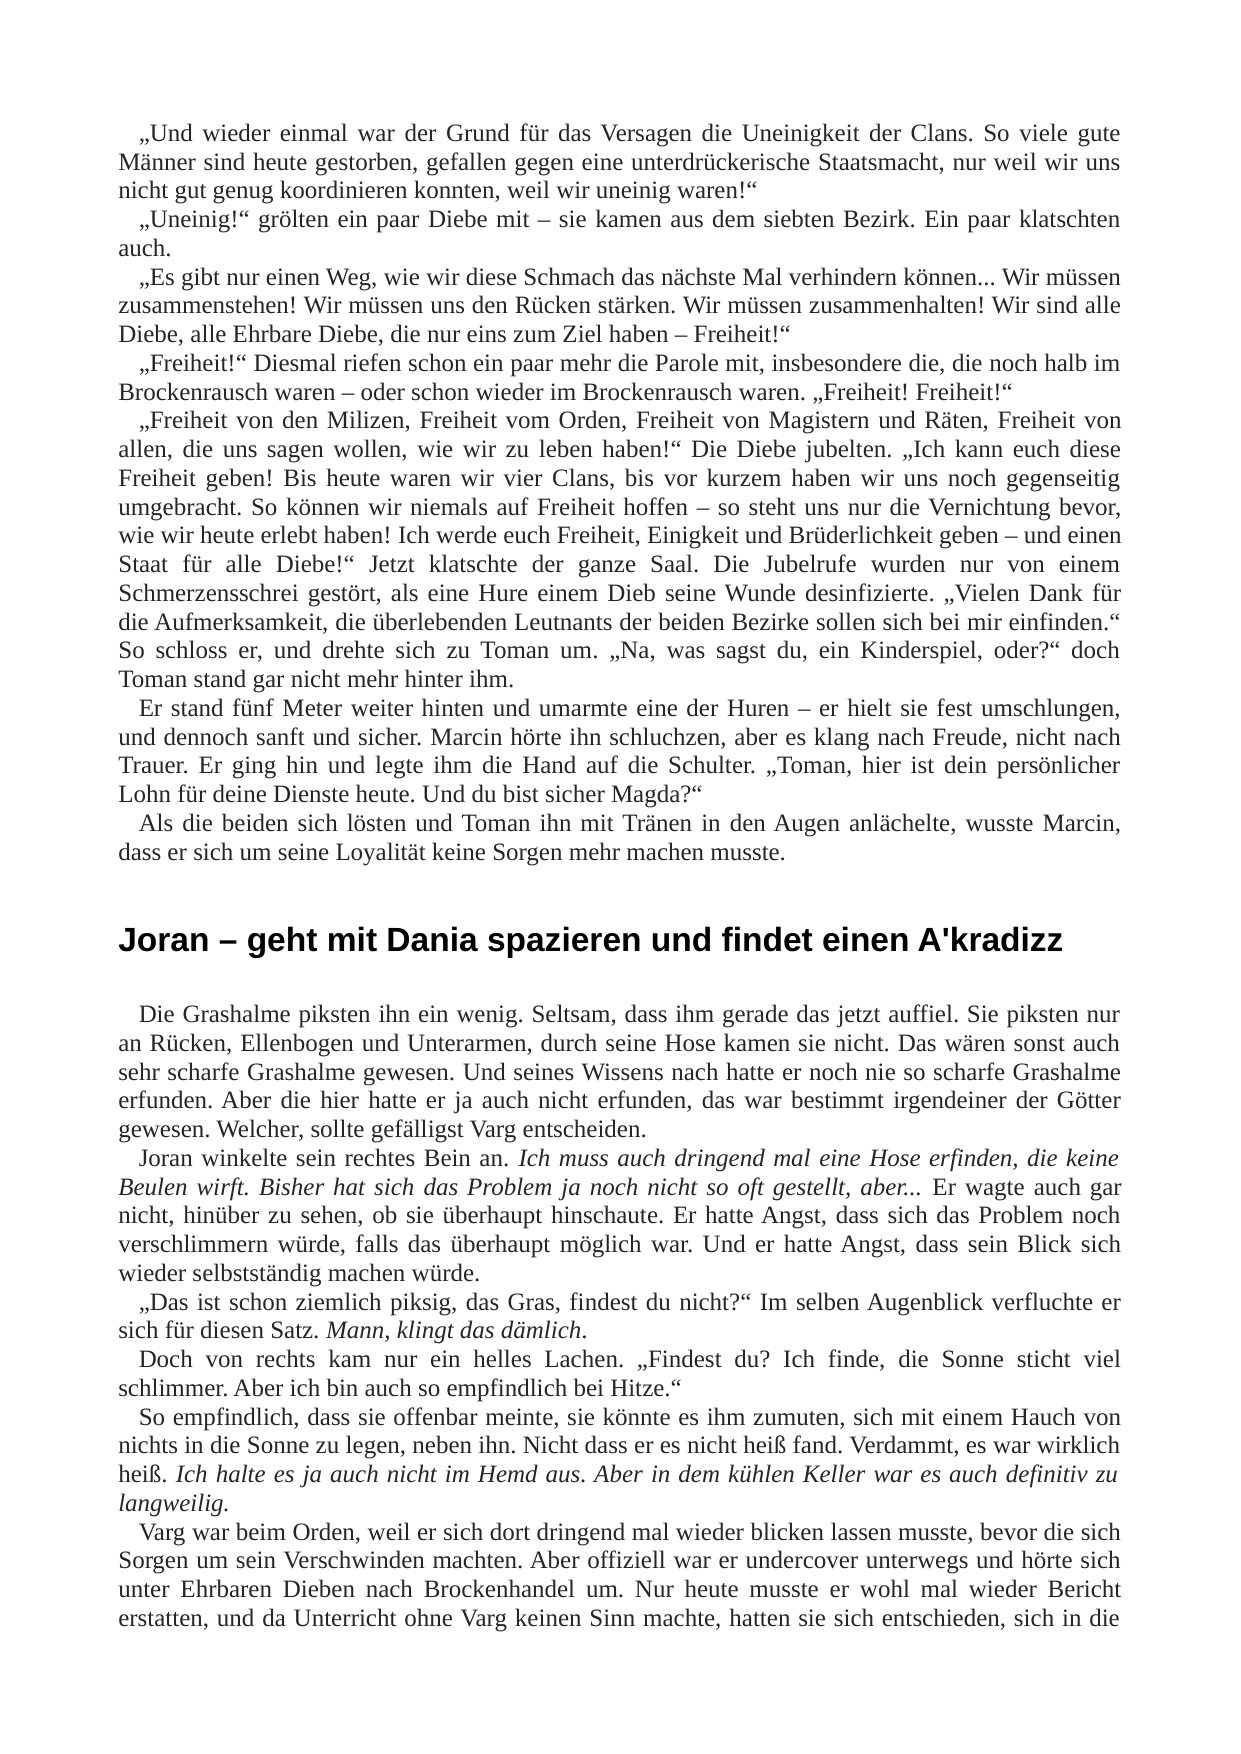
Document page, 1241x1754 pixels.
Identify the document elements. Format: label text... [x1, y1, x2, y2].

text Die Grashalme piksten ihn ein wenig. Seltsam, dass ihm gerade das jetzt auffiel. Sie piksten nur an Rücken, Ellenbogen und Unterarmen, durch seine Hose kamen sie nicht. Das wären sonst auch sehr scharfe Grashalme gewesen. Und seines Wissens nach hatte er noch nie so scharfe Grashalme erfunden. Aber die hier hatte er ja auch nicht erfunden, das war bestimmt irgendeiner der Götter gewesen. Welcher, sollte gefälligst Varg entscheiden. [118, 999, 1122, 1143]
text Er stand fünf Meter weiter hinten und umarmte eine der Huren – er hielt sie fest umschlungen, und dennoch sanft und sicher. Marcin hörte ihn schluchzen, aber es klang nach Freude, nicht nach Trauer. Er ging hin und legte ihm die Hand auf die Schulter. „Toman, hier ist dein persönlicher Lohn für deine Dienste heute. Und du bist sicher Magda?“ [118, 693, 1122, 808]
text Joran winkelte sein rechtes Bein an. Ich muss auch dringend mal eine Hose erfinden, die keine Beulen wirft. Bisher hat sich das Problem ja noch nicht so oft gestellt, aber... Er wagte auch gar nicht, hinüber zu sehen, ob sie überhaupt hinschaute. Er hatte Angst, dass sich das Problem noch verschlimmern würde, falls das überhaupt möglich war. Und er hatte Angst, dass sein Blick sich wieder selbstständig machen würde. [118, 1143, 1122, 1287]
text „Es gibt nur einen Weg, wie wir diese Schmach das nächste Mal verhindern können... Wir müssen zusammenstehen! Wir müssen uns den Rücken stärken. Wir müssen zusammenhalten! Wir sind alle Diebe, alle Ehrbare Diebe, die nur eins zum Ziel haben – Freiheit!“ [118, 262, 1122, 348]
text „Und wieder einmal war der Grund für das Versagen die Uneinigkeit der Clans. So viele gute Männer sind heute gestorben, gefallen gegen eine unterdrückerische Staatsmacht, nur weil wir uns nicht gut genug koordinieren konnten, weil wir uneinig waren!“ [118, 118, 1122, 204]
text Als die beiden sich lösten und Toman ihn mit Tränen in den Augen anlächelte, wusste Marcin, dass er sich um seine Loyalität keine Sorgen mehr machen musste. [118, 808, 1122, 866]
text „Uneinig!“ grölten ein paar Diebe mit – sie kamen aus dem siebten Bezirk. Ein paar klatschten auch. [118, 204, 1122, 262]
text So empfindlich, dass sie offenbar meinte, sie könnte es ihm zumuten, sich mit einem Hauch von nichts in die Sonne zu legen, neben ihn. Nicht dass er es nicht heiß fand. Verdammt, es war wirklich heiß. Ich halte es ja auch nicht im Hemd aus. Aber in dem kühlen Keller war es auch definitiv zu langweilig. [118, 1402, 1122, 1517]
text „Freiheit!“ Diesmal riefen schon ein paar mehr die Parole mit, insbesondere die, die noch halb im Brockenrausch waren – oder schon wieder im Brockenrausch waren. „Freiheit! Freiheit!“ [118, 348, 1122, 406]
subtitle Joran – geht mit Dania spazieren und findet einen A'kradizz [118, 919, 1122, 958]
text Varg war beim Orden, weil er sich dort dringend mal wieder blicken lassen musste, bevor die sich Sorgen um sein Verschwinden machten. Aber offiziell war er undercover unterwegs und hörte sich unter Ehrbaren Dieben nach Brockenhandel um. Nur heute musste er wohl mal wieder Bericht erstatten, und da Unterricht ohne Varg keinen Sinn machte, hatten sie sich entschieden, sich in die [118, 1517, 1122, 1632]
text Doch von rechts kam nur ein helles Lachen. „Findest du? Ich finde, die Sonne sticht viel schlimmer. Aber ich bin auch so empfindlich bei Hitze.“ [118, 1344, 1122, 1402]
text „Das ist schon ziemlich piksig, das Gras, findest du nicht?“ Im selben Augenblick verfluchte er sich für diesen Satz. Mann, klingt das dämlich. [118, 1287, 1122, 1344]
text „Freiheit von den Milizen, Freiheit vom Orden, Freiheit von Magistern und Räten, Freiheit von allen, die uns sagen wollen, wie wir zu leben haben!“ Die Diebe jubelten. „Ich kann euch diese Freiheit geben! Bis heute waren wir vier Clans, bis vor kurzem haben wir uns noch gegenseitig umgebracht. So können wir niemals auf Freiheit hoffen – so steht uns nur die Vernichtung bevor, wie wir heute erlebt haben! Ich werde euch Freiheit, Einigkeit und Brüderlichkeit geben – und einen Staat für alle Diebe!“ Jetzt klatschte der ganze Saal. Die Jubelrufe wurden nur von einem Schmerzensschrei gestört, als eine Hure einem Dieb seine Wunde desinfizierte. „Vielen Dank für die Aufmerksamkeit, die überlebenden Leutnants der beiden Bezirke sollen sich bei mir einfinden.“ So schloss er, und drehte sich zu Toman um. „Na, was sagst du, ein Kinderspiel, oder?“ doch Toman stand gar nicht mehr hinter ihm. [118, 406, 1122, 693]
